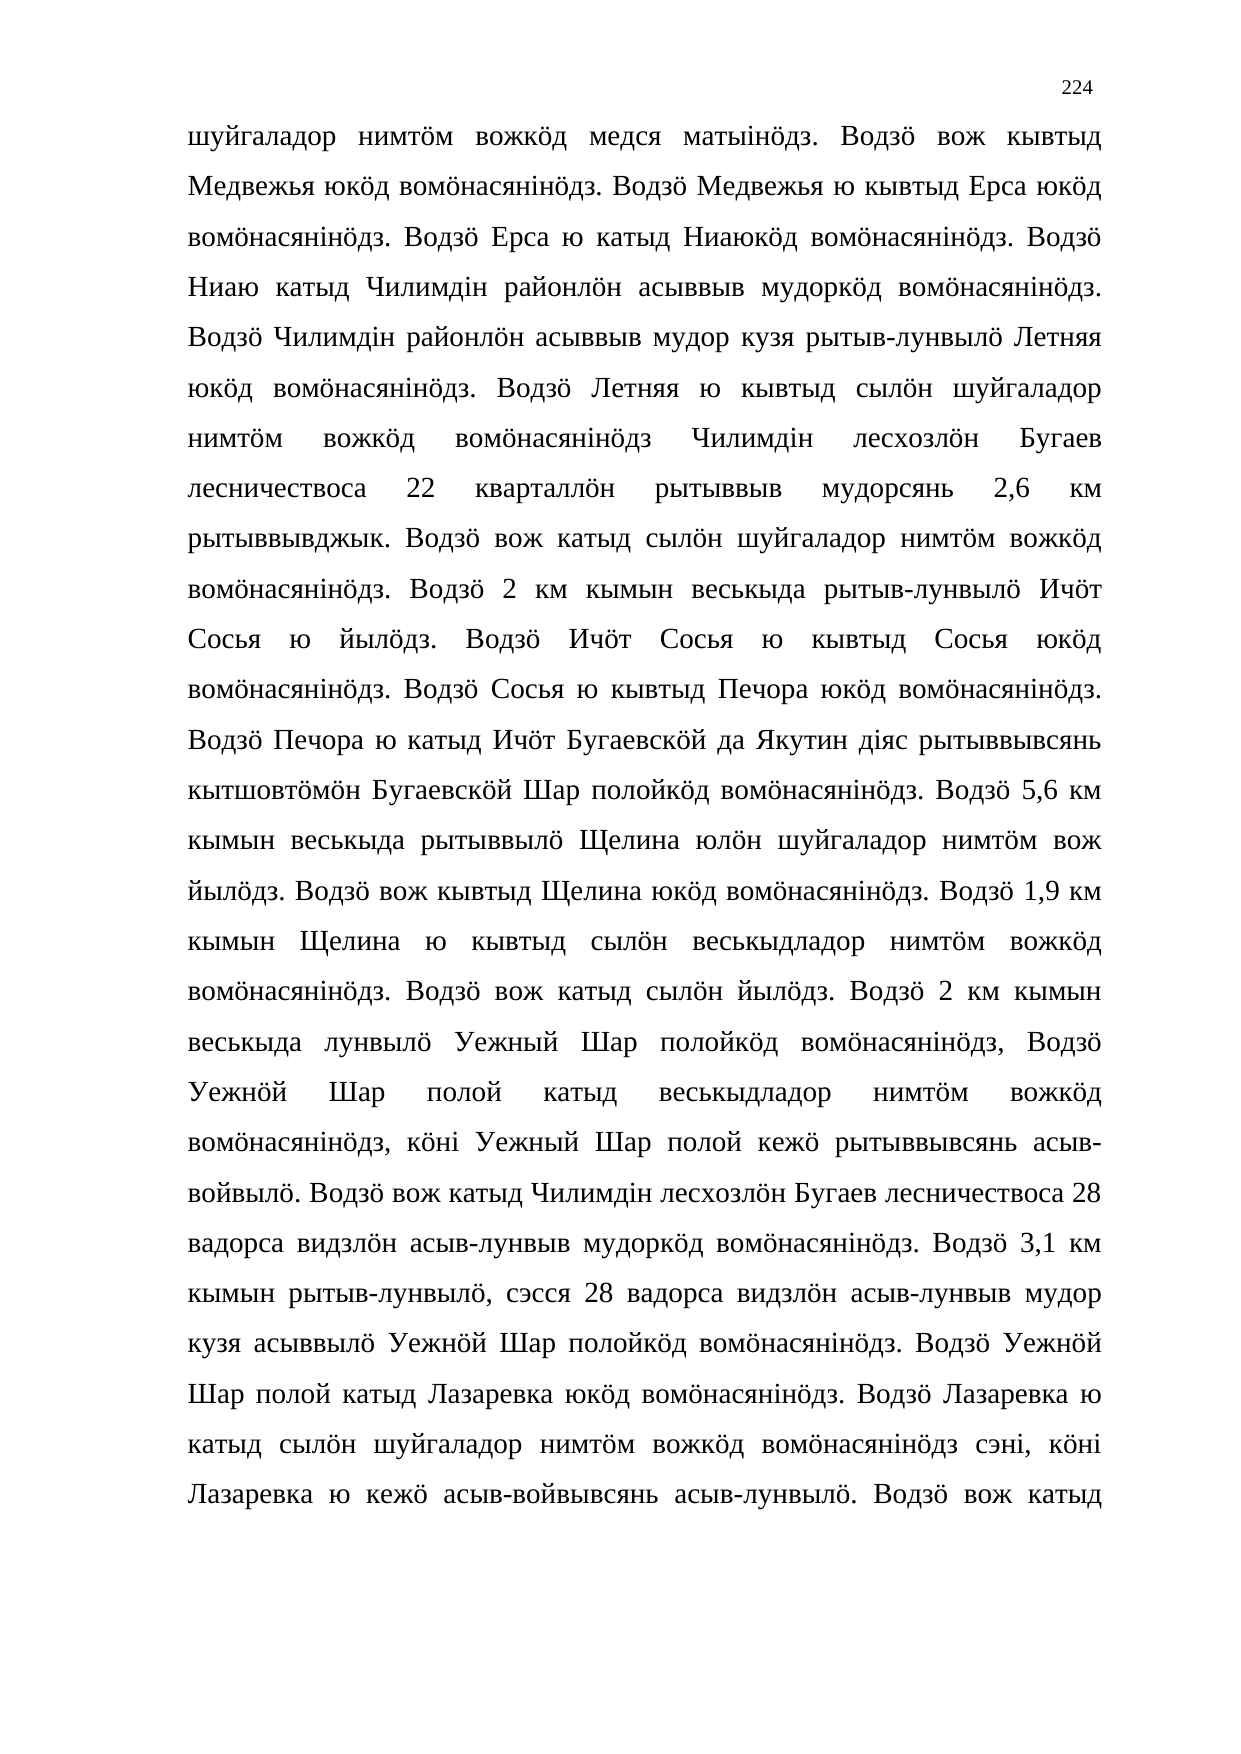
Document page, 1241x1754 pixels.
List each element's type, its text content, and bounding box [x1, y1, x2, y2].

text шуйгаладор нимтöм вожкöд медся матыiнöдз. Водзö вож кывтыд Медвежья юкöд вомöнасянiнöдз. Водзö Медвежья ю кывтыд Ерса юкöд вомöнасянiнöдз. Водзö Ерса ю катыд Ниаюкöд вомöнасянiнöдз. Водзö Ниаю катыд Чилимдiн районлöн асыввыв мудоркöд вомöнасянiнöдз. Водзö Чилимдiн районлöн асыввыв мудор кузя рытыв-лунвылö Летняя юкöд вомöнасянiнöдз. Водзö Летняя ю кывтыд сылöн шуйгаладор нимтöм вожкöд вомöнасянiнöдз Чилимдiн лесхозлöн Бугаев лесничествоса 22 кварталлöн рытыввыв мудорсянь 2,6 км рытыввывджык. Водзö вож катыд сылöн шуйгаладор нимтöм вожкöд вомöнасянiнöдз. Водзö 2 км кымын веськыда рытыв-лунвылö Ичöт Сосья ю йылöдз. Водзö Ичöт Сосья ю кывтыд Сосья юкöд вомöнасянiнöдз. Водзö Сосья ю кывтыд Печора юкöд вомöнасянiнöдз. Водзö Печора ю катыд Ичöт Бугаевскöй да Якутин дiяс рытыввывсянь кытшовтöмöн Бугаевскöй Шар полойкöд вомöнасянiнöдз. Водзö 5,6 км кымын веськыда рытыввылö Щелина юлöн шуйгаладор нимтöм вож йылöдз. Водзö вож кывтыд Щелина юкöд вомöнасянiнöдз. Водзö 1,9 км кымын Щелина ю кывтыд сылöн веськыдладор нимтöм вожкöд вомöнасянiнöдз. Водзö вож катыд сылöн йылöдз. Водзö 2 км кымын веськыда лунвылö Уежный Шар полойкöд вомöнасянiнöдз, Водзö Уежнöй Шар полой катыд веськыдладор нимтöм вожкöд вомöнасянiнöдз, кöнi Уежный Шар полой кежö рытыввывсянь асыв-войвылö. Водзö вож катыд Чилимдiн лесхозлöн Бугаев лесничествоса 28 вадорса видзлöн асыв-лунвыв мудоркöд вомöнасянiнöдз. Водзö 3,1 км кымын рытыв-лунвылö, сэсся 28 вадорса видзлöн асыв-лунвыв мудор кузя асыввылö Уежнöй Шар полойкöд вомöнасянiнöдз. Водзö Уежнöй Шар полой катыд Лазаревка юкöд вомöнасянiнöдз. Водзö Лазаревка ю катыд сылöн шуйгаладор нимтöм вожкöд вомöнасянiнöдз сэнi, кöнi Лазаревка ю кежö асыв-войвывсянь асыв-лунвылö. Водзö вож катыд [187, 118, 1103, 1510]
